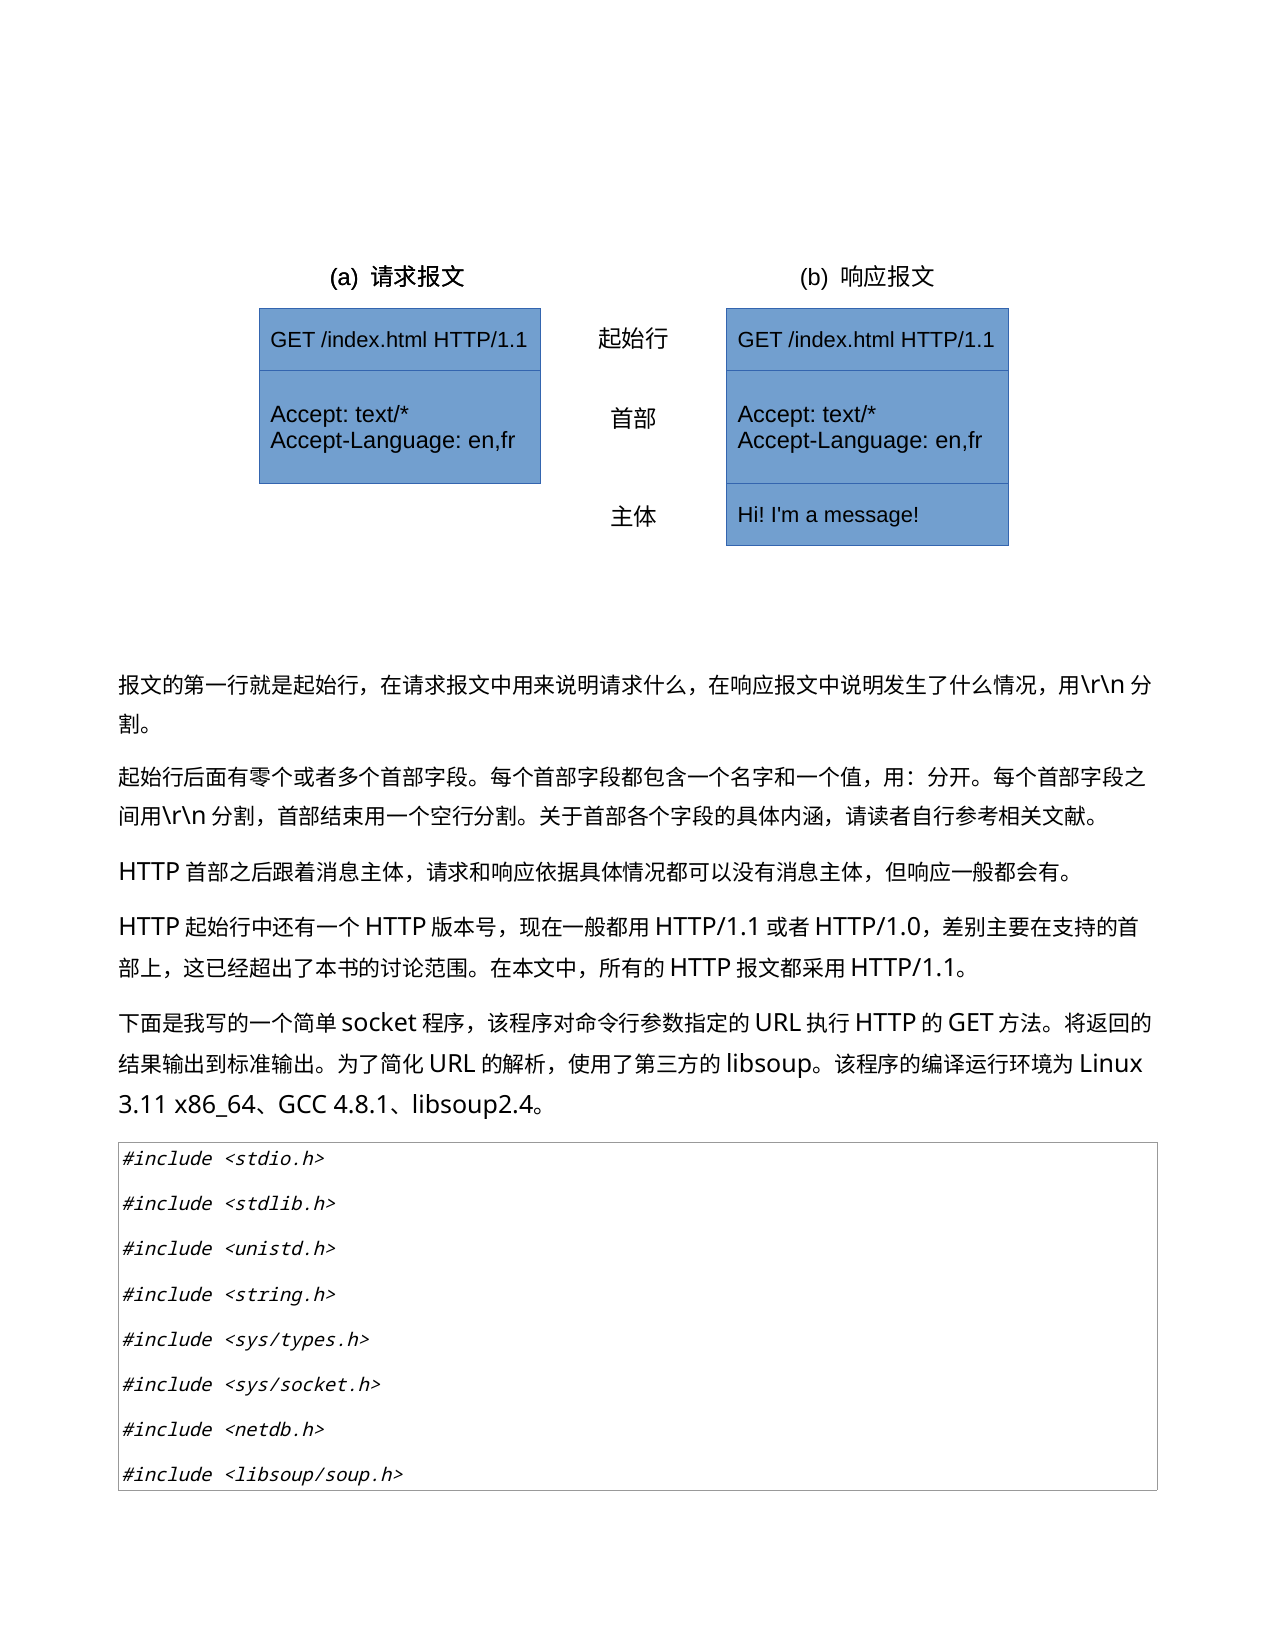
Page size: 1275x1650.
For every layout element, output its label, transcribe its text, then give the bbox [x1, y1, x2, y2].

text #include <sys/types.h> [119, 1323, 1157, 1352]
text HTTP首部之后跟着消息主体，请求和响应依据具体情况都可以没有消息主体，但响应一般都会有。 [118, 853, 1157, 887]
text 起始行后面有零个或者多个首部字段。每个首部字段都包含一个名字和一个值，用：分开。每个首部字段之间用\r\n分割，首部结束用一个空行分割。关于首部各个字段的具体内涵，请读者自行参考相关文献。 [118, 759, 1157, 832]
text #include <libsoup/soup.h> [119, 1459, 1157, 1490]
text #include <string.h> [119, 1278, 1157, 1306]
text HTTP起始行中还有一个HTTP版本号，现在一般都用HTTP/1.1或者HTTP/1.0，差别主要在支持的首部上，这已经超出了本书的讨论范围。在本文中，所有的HTTP报文都采用HTTP/1.1。 [118, 909, 1157, 984]
text #include <netdb.h> [119, 1413, 1157, 1442]
text #include <stdlib.h> [119, 1187, 1157, 1216]
text #include <unistd.h> [119, 1233, 1157, 1261]
text #include <sys/socket.h> [119, 1368, 1157, 1397]
text 下面是我写的一个简单socket程序，该程序对命令行参数指定的URL执行HTTP的GET方法。将返回的结果输出到标准输出。为了简化URL的解析，使用了第三方的libsoup。该程序的编译运行环境为Linux 3.11 x86_64、GCC 4.8.1、libsoup2.4。 [118, 1005, 1157, 1121]
text 报文的第一行就是起始行，在请求报文中用来说明请求什么，在响应报文中说明发生了什么情况，用\r\n分割。 [118, 173, 1157, 739]
text #include <stdio.h> [119, 1143, 1157, 1171]
